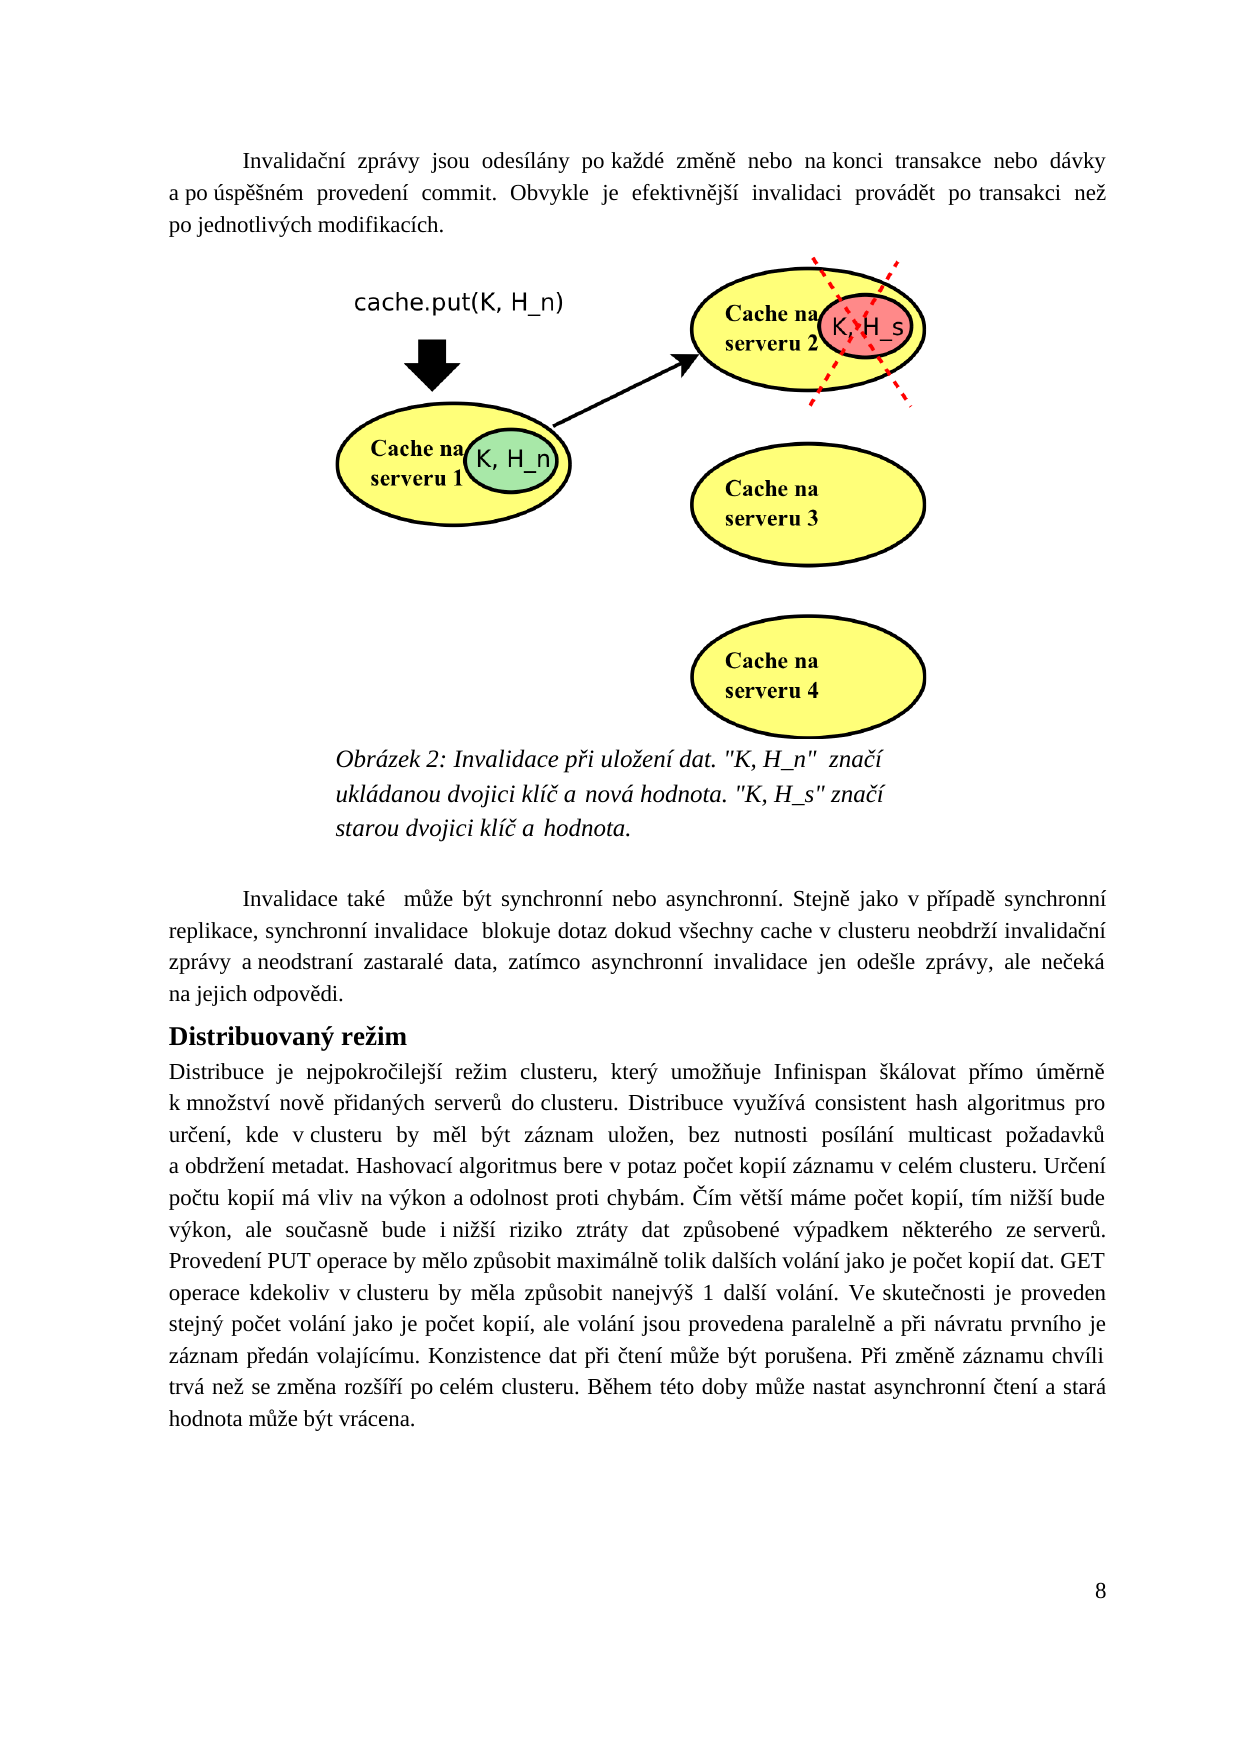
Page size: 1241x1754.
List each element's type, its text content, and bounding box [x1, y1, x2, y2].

text Distribuovaný režim [169, 1021, 1106, 1052]
text Invalidační zprávy jsou odesílány po každé změně nebo na konci transakce nebo dávky a po úspěšném provedení commit. Obvykle je efektivnější invalidaci provádět po transakci než po jednotlivých modifikacích. [169, 148, 1106, 237]
picture [335, 255, 927, 739]
text Distribuce je nejpokročilejší režim clusteru, který umožňuje Infinispan škálovat přímo úměrně k množství nově přidaných serverů do clusteru. Distribuce využívá consistent hash algoritmus pro určení, kde v clusteru by měl být záznam uložen, bez nutnosti posílání multicast požadavků a obdržení metadat. Hashovací algoritmus bere v potaz počet kopií záznamu v celém clusteru. Určení počtu kopií má vliv na výkon a odolnost proti chybám. Čím větší máme počet kopií, tím nižší bude výkon, ale současně bude i nižší riziko ztráty dat způsobené výpadkem některého ze serverů. Provedení PUT operace by mělo způsobit maximálně tolik dalších volání jako je počet kopií dat. GET operace kdekoliv v clusteru by měla způsobit nanejvýš 1 další volání. Ve skutečnosti je proveden stejný počet volání jako je počet kopií, ale volání jsou provedena paralelně a při návratu prvního je záznam předán volajícímu. Konzistence dat při čtení může být porušena. Při změně záznamu chvíli trvá než se změna rozšíří po celém clusteru. Během této doby může nastat asynchronní čtení a stará hodnota může být vrácena. [169, 1058, 1106, 1431]
text Invalidace také může být synchronní nebo asynchronní. Stejně jako v případě synchronní replikace, synchronní invalidace blokuje dotaz dokud všechny cache v clusteru neobdrží invalidační zprávy a neodstraní zastaralé data, zatímco asynchronní invalidace jen odešle zprávy, ale nečeká na jejich odpovědi. [169, 885, 1106, 1006]
text Obrázek 2: Invalidace při uložení dat. "K, H_n" značí ukládanou dvojici klíč a nová hodnota. "K, H_s" značí starou dvojici klíč a hodnota. [335, 739, 926, 842]
